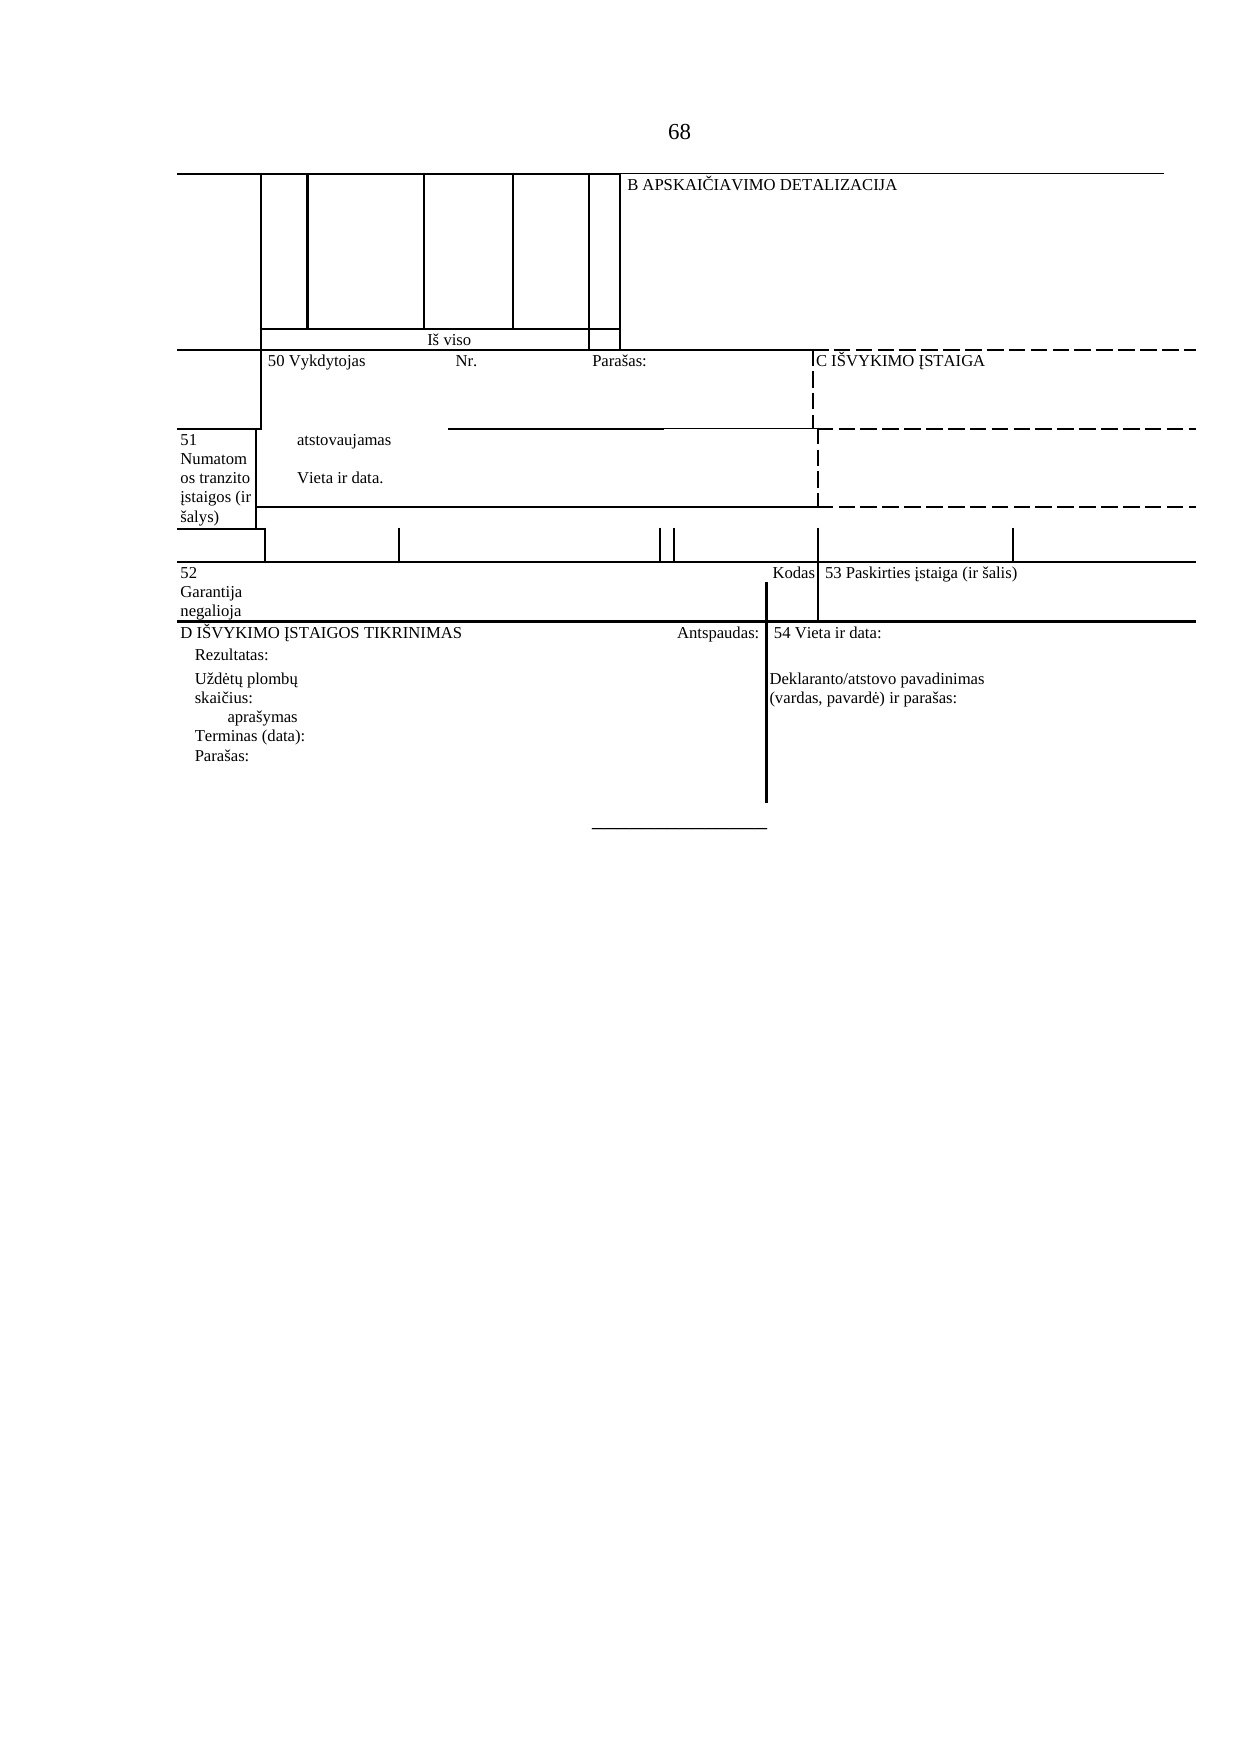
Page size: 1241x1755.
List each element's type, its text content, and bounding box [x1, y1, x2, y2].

table_cell [1164, 173, 1168, 328]
text ______________ [177, 803, 1181, 832]
table_cell [1164, 328, 1168, 349]
table_cell [819, 582, 1196, 620]
table_cell Uždėtų plombų skaičius: aprašymas Terminas (data): Parašas: [192, 669, 348, 803]
table_cell [448, 430, 664, 506]
table_cell [768, 582, 817, 620]
table_cell [1185, 173, 1196, 328]
table_cell [813, 328, 1163, 349]
table_cell C IŠVYKIMO ĮSTAIGA [813, 349, 1196, 428]
table_cell [1181, 328, 1185, 349]
table_cell [1181, 173, 1185, 328]
table_cell 54 Vieta ir data: [768, 623, 1196, 644]
table_cell [266, 528, 398, 561]
table_cell Parašas: [589, 351, 813, 428]
table_cell [768, 645, 1196, 669]
table_cell [425, 175, 512, 328]
table_cell [621, 328, 813, 349]
table_cell [177, 669, 192, 803]
table_cell [818, 428, 1196, 506]
table_cell [257, 428, 294, 506]
table_cell [448, 508, 669, 528]
table_cell 53 Paskirties įstaiga (ir šalis) [819, 563, 1196, 582]
table_cell [257, 508, 294, 528]
table_cell [664, 429, 818, 506]
table_cell B APSKAIČIAVIMO DETALIZACIJA [621, 174, 1163, 328]
table_cell Deklaranto/atstovo pavadinimas (vardas, pavardė) ir parašas: [768, 669, 1196, 803]
table_cell [1172, 328, 1176, 349]
table_cell [1172, 173, 1176, 328]
table_cell [262, 330, 424, 349]
table_cell [265, 582, 765, 620]
table_cell [674, 669, 765, 803]
table_cell [177, 175, 260, 349]
table_cell [675, 528, 817, 561]
table_cell [818, 506, 1196, 528]
table_cell [1185, 328, 1196, 349]
table_cell [262, 175, 306, 328]
table_cell Nr. [453, 351, 589, 428]
table_cell [1176, 328, 1181, 349]
table_cell 51 Numatomos tranzito įstaigos (ir šalys) [177, 430, 255, 528]
table_cell [514, 175, 588, 328]
table_cell 50 Vykdytojas [262, 351, 452, 428]
table_cell [177, 645, 192, 669]
table_cell 52 Garantija negalioja [177, 563, 265, 620]
table_cell [674, 645, 765, 669]
table_cell [348, 669, 674, 803]
table_cell [590, 330, 619, 349]
table_cell [309, 175, 423, 328]
table_cell [177, 530, 264, 561]
table_cell [590, 175, 619, 328]
table_cell atstovaujamas Vieta ir data. [294, 428, 448, 506]
table_cell [400, 528, 659, 561]
table_cell [670, 508, 818, 528]
table_cell Iš viso [424, 330, 588, 349]
table_cell Kodas [265, 563, 817, 582]
table_cell Rezultatas: [192, 645, 674, 669]
table_cell [661, 528, 673, 561]
table_cell [177, 351, 260, 428]
table_cell [1176, 173, 1181, 328]
table_cell Antspaudas: [674, 623, 765, 644]
table_cell [1014, 528, 1196, 561]
table_cell [294, 508, 448, 528]
table_cell [1168, 173, 1172, 328]
table_cell D IŠVYKIMO ĮSTAIGOS TIKRINIMAS [177, 623, 674, 644]
table_cell [1168, 328, 1172, 349]
table_cell [819, 528, 1012, 561]
